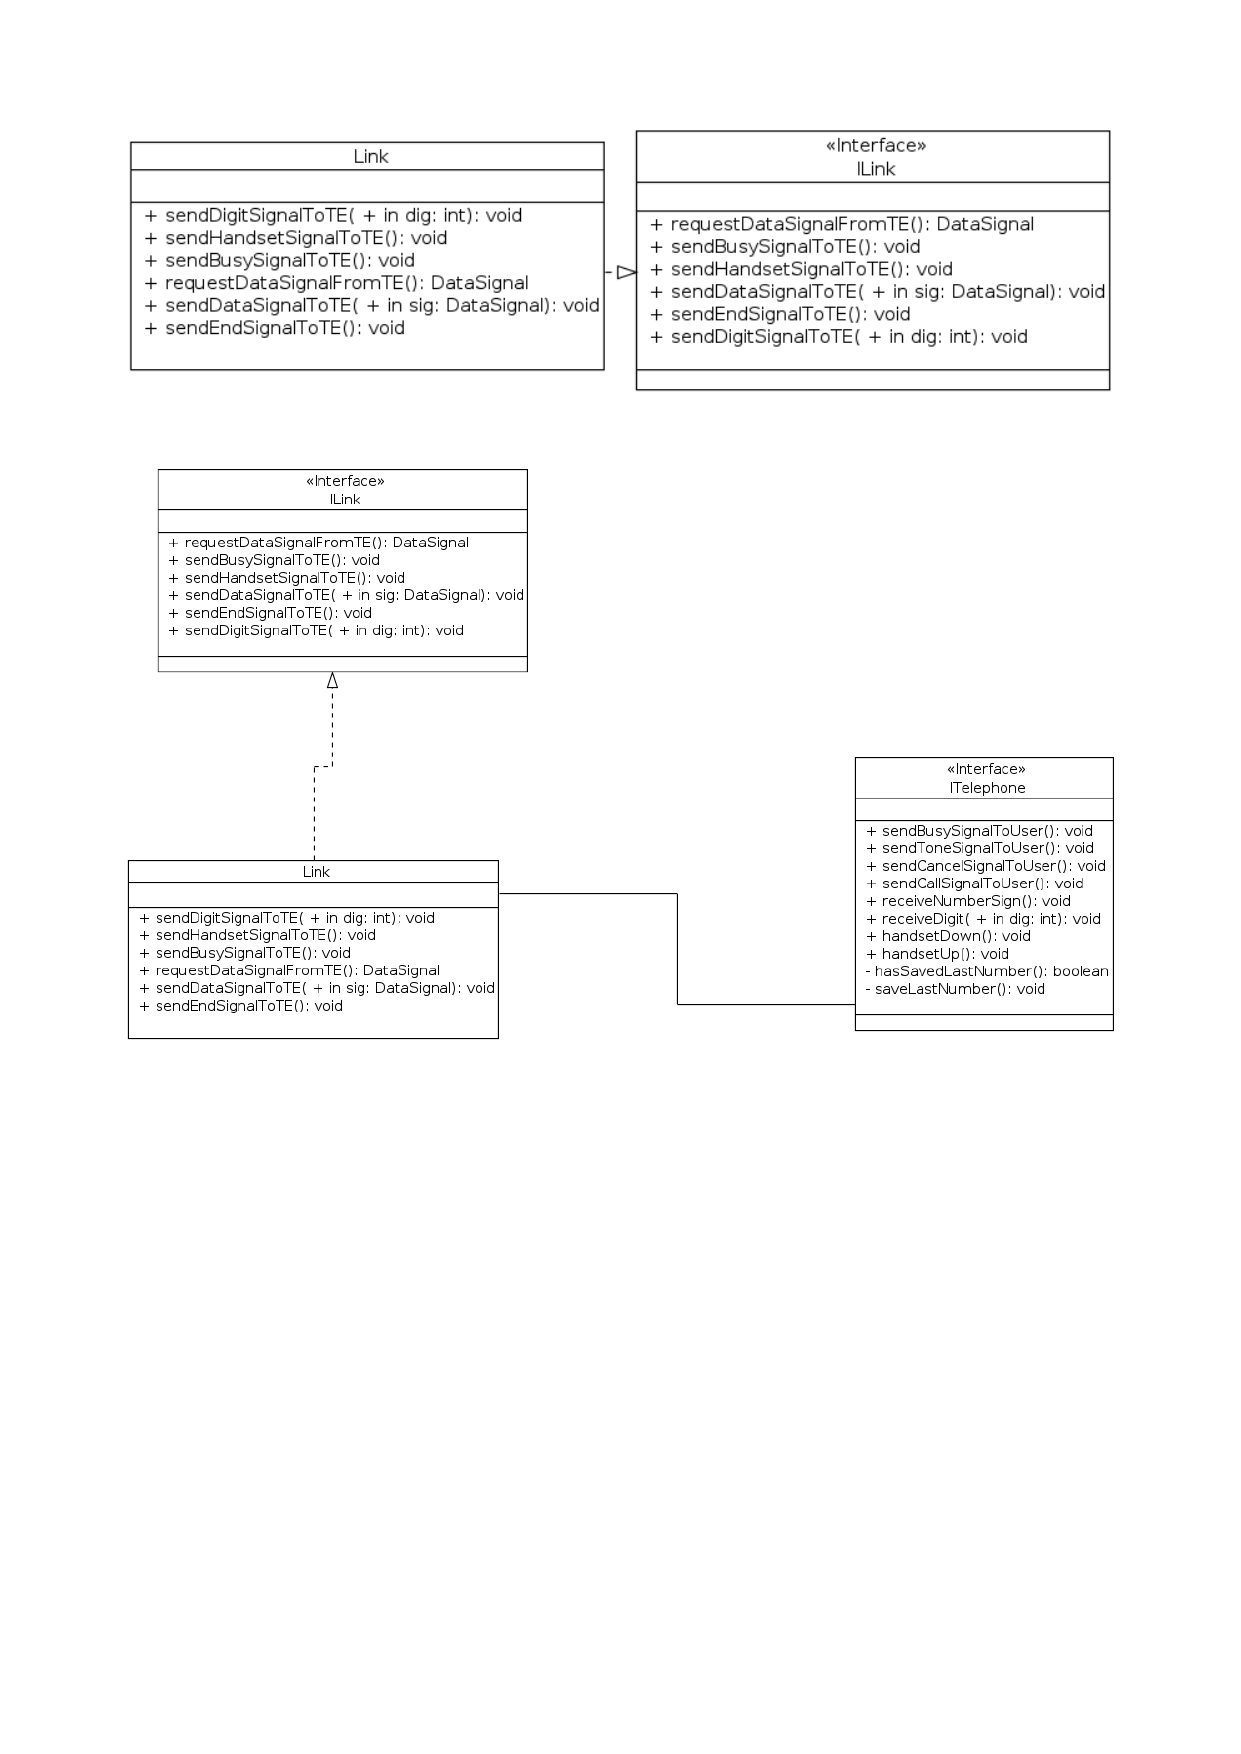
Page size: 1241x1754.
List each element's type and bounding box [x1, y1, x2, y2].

picture [118, 460, 1123, 1054]
picture [118, 118, 1123, 403]
